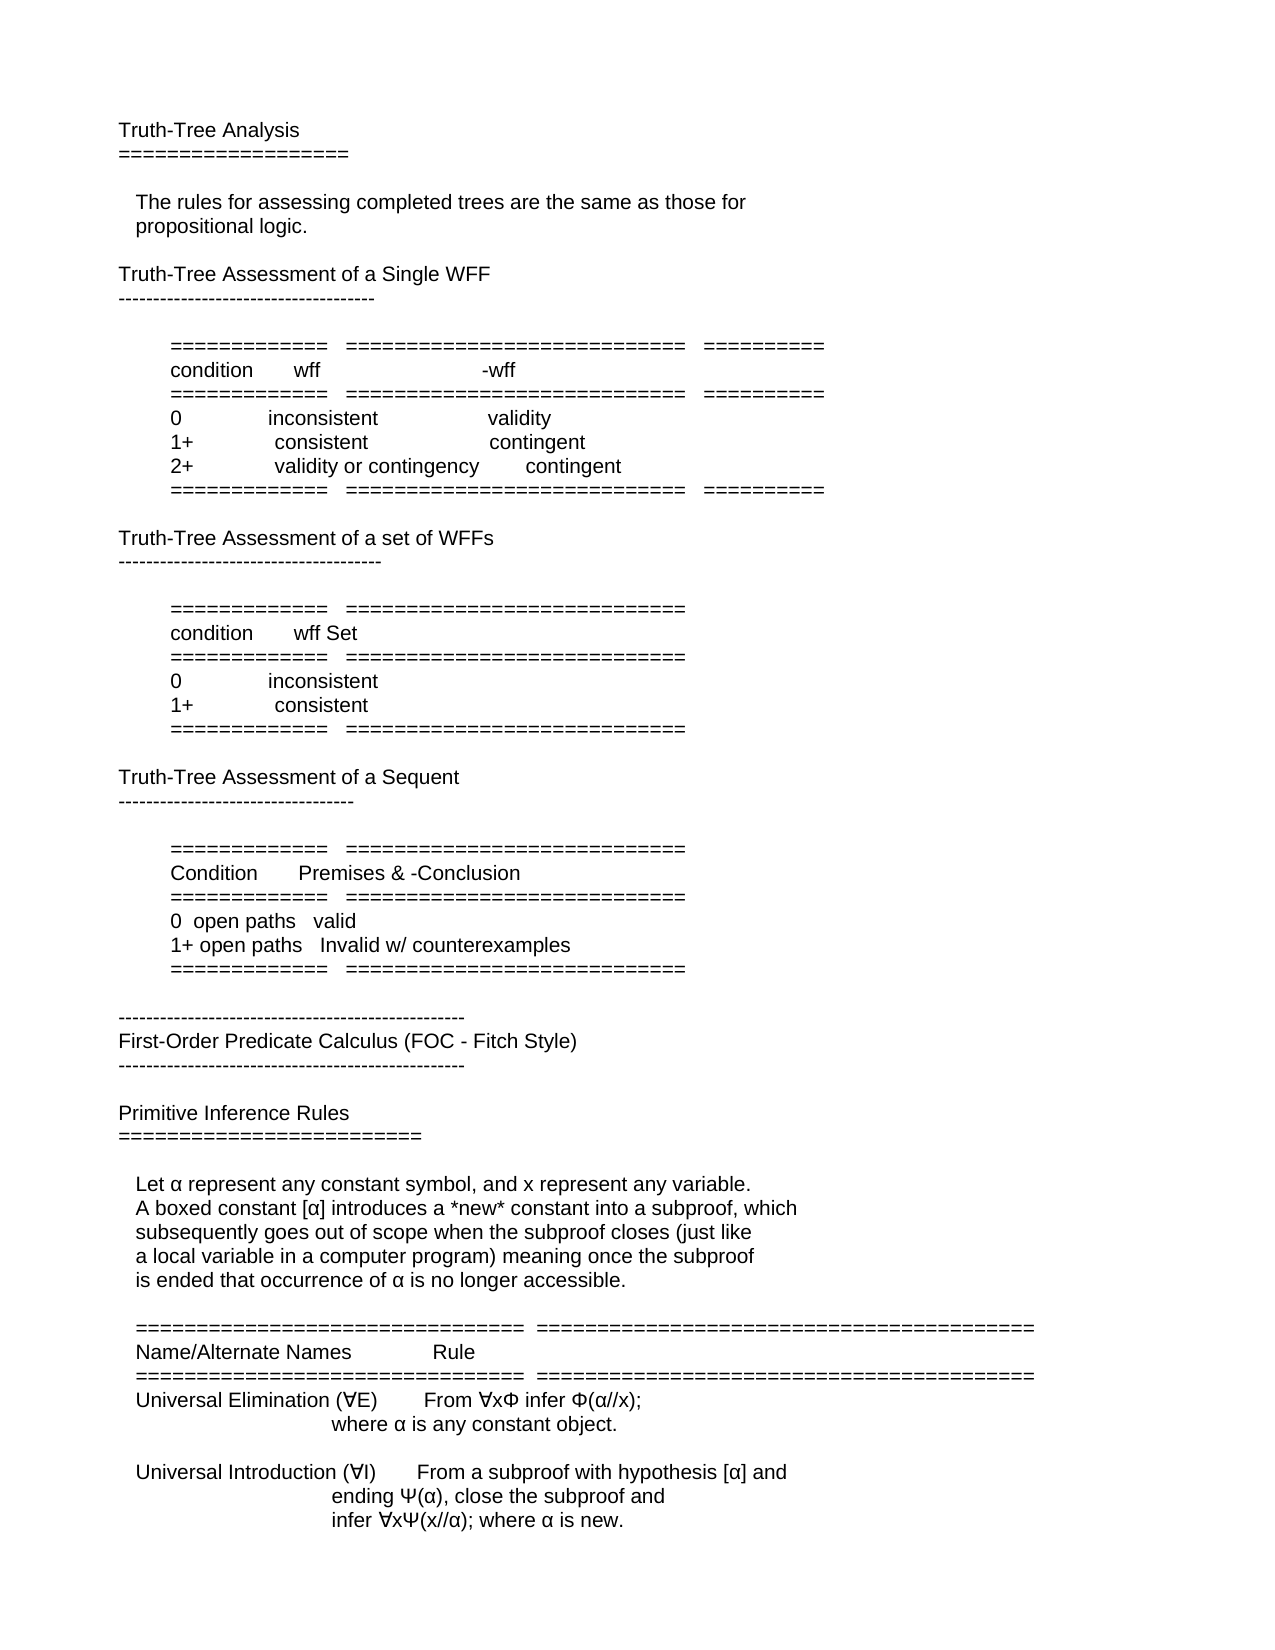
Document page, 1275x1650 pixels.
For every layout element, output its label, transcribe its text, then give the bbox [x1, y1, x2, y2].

text infer ∀xΨ(x//α); where α is new. [118, 1508, 1157, 1532]
text ============= ============================ [118, 597, 1157, 621]
text condition wff Set [118, 621, 1157, 645]
text propositional logic. [118, 214, 1157, 238]
text 2+ validity or contingency contingent [118, 453, 1157, 477]
text a local variable in a computer program) meaning once the subproof [118, 1244, 1157, 1268]
text ending Ψ(α), close the subproof and [118, 1484, 1157, 1508]
text 1+ consistent [118, 693, 1157, 717]
text ============= ============================ [118, 837, 1157, 861]
text Name/Alternate Names Rule [118, 1340, 1157, 1364]
text ---------------------------------- [118, 789, 1157, 813]
text ------------------------------------- [118, 286, 1157, 310]
text ============= ============================ [118, 885, 1157, 909]
text ========================= [118, 1124, 1157, 1148]
text =================== [118, 142, 1157, 166]
text Primitive Inference Rules [118, 1100, 1157, 1124]
text -------------------------------------------------- [118, 1004, 1157, 1028]
text -------------------------------------------------- [118, 1052, 1157, 1076]
text 0 open paths valid [118, 909, 1157, 933]
text Truth-Tree Assessment of a set of WFFs [118, 525, 1157, 549]
text subsequently goes out of scope when the subproof closes (just like [118, 1220, 1157, 1244]
text ================================ ========================================= [118, 1316, 1157, 1340]
text 1+ open paths Invalid w/ counterexamples [118, 933, 1157, 957]
text condition wff -wff [118, 358, 1157, 382]
text Let α represent any constant symbol, and x represent any variable. [118, 1172, 1157, 1196]
text ============= ============================ [118, 645, 1157, 669]
text -------------------------------------- [118, 549, 1157, 573]
text 1+ consistent contingent [118, 429, 1157, 453]
text is ended that occurrence of α is no longer accessible. [118, 1268, 1157, 1292]
text The rules for assessing completed trees are the same as those for [118, 190, 1157, 214]
text ================================ ========================================= [118, 1364, 1157, 1388]
text Universal Introduction (∀I) From a subproof with hypothesis [α] and [118, 1460, 1157, 1484]
text ============= ============================ ========== [118, 382, 1157, 406]
text Truth-Tree Analysis [118, 118, 1157, 142]
text where α is any constant object. [118, 1412, 1157, 1436]
text ============= ============================ ========== [118, 334, 1157, 358]
text Condition Premises & -Conclusion [118, 861, 1157, 885]
text 0 inconsistent validity [118, 406, 1157, 429]
text Truth-Tree Assessment of a Sequent [118, 765, 1157, 789]
text ============= ============================ [118, 717, 1157, 741]
text Universal Elimination (∀E) From ∀xΦ infer Φ(α//x); [118, 1388, 1157, 1412]
text 0 inconsistent [118, 669, 1157, 693]
text A boxed constant [α] introduces a *new* constant into a subproof, which [118, 1196, 1157, 1220]
text ============= ============================ ========== [118, 477, 1157, 501]
text ============= ============================ [118, 957, 1157, 981]
text Truth-Tree Assessment of a Single WFF [118, 262, 1157, 286]
text First-Order Predicate Calculus (FOC - Fitch Style) [118, 1028, 1157, 1052]
